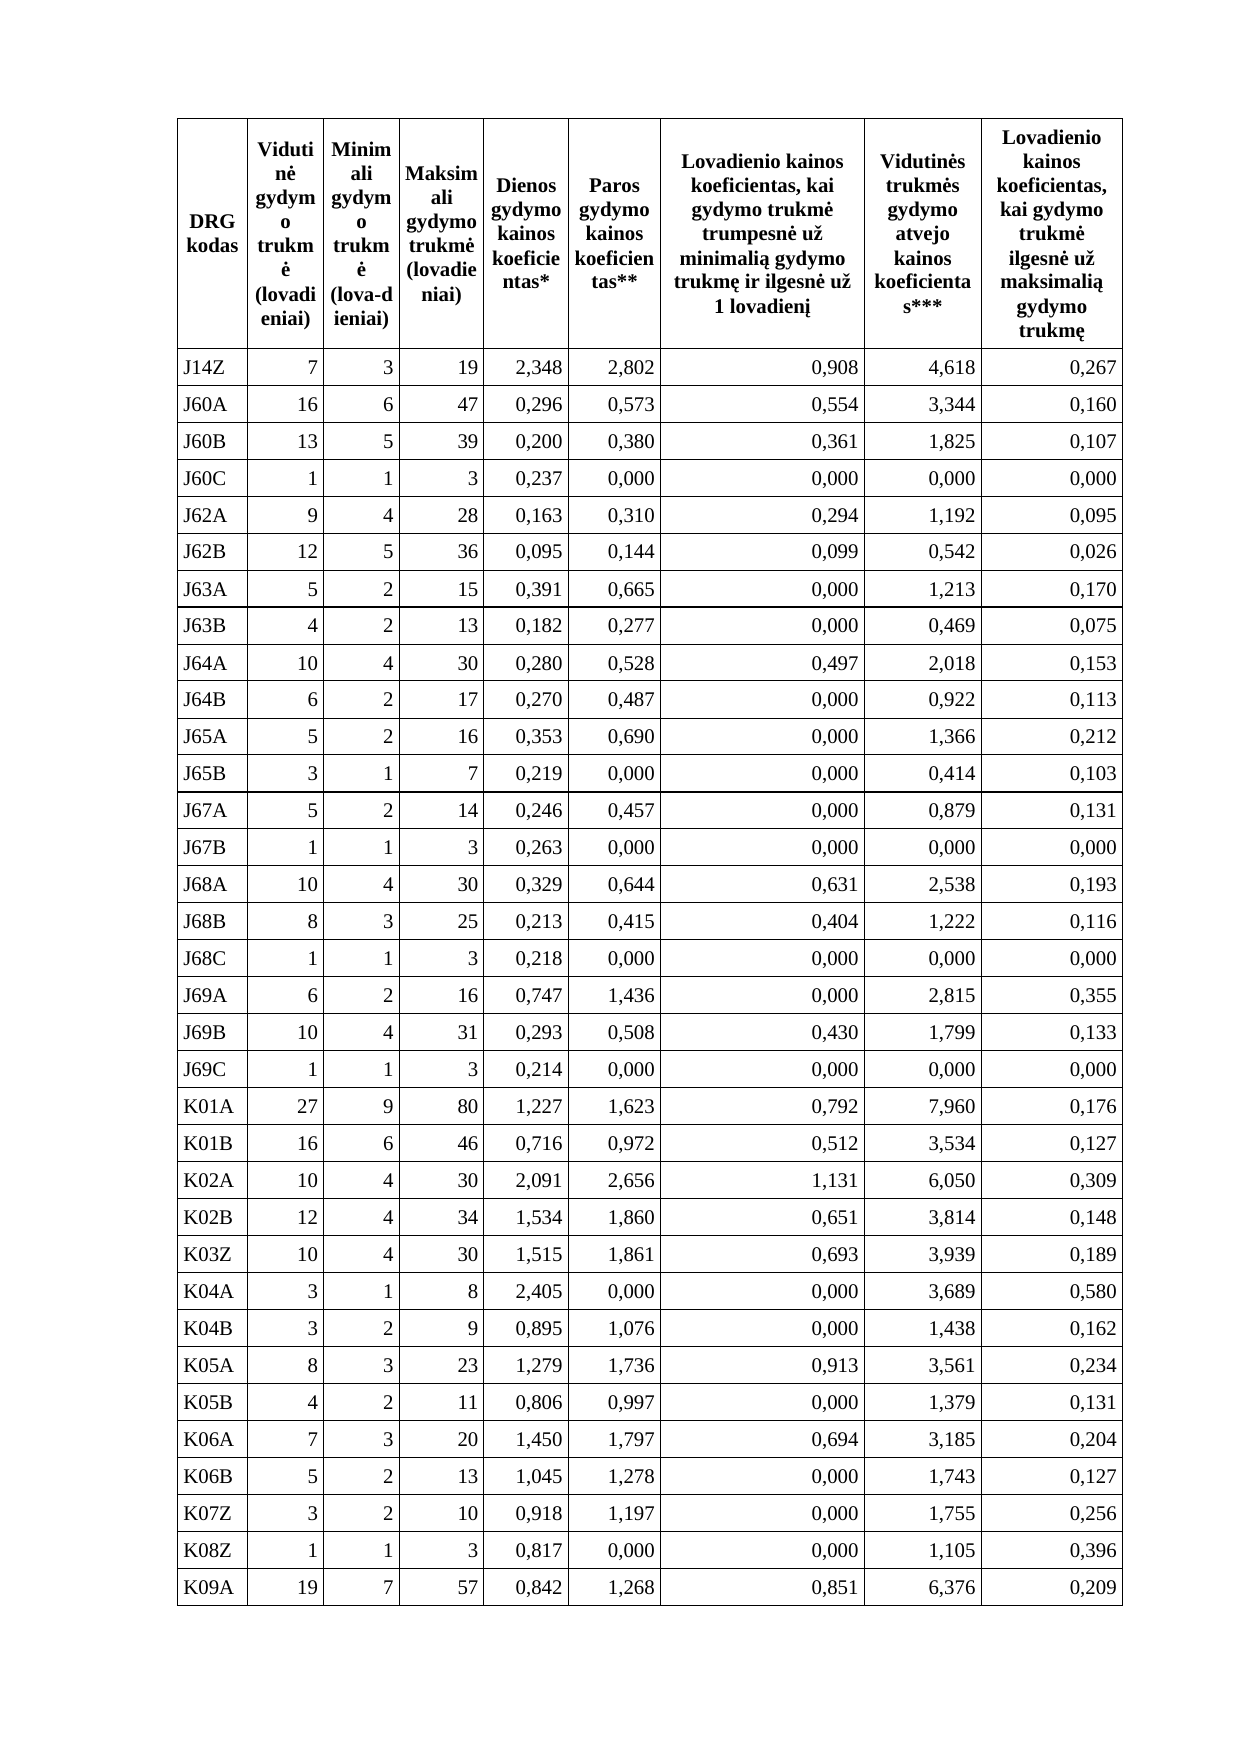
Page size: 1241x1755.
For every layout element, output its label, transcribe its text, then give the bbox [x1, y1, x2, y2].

table_cell 15 [400, 571, 483, 606]
table_cell 30 [400, 1162, 483, 1198]
table_cell 8 [400, 1273, 483, 1309]
table_cell 0,997 [569, 1384, 660, 1420]
table_cell K02B [178, 1199, 247, 1235]
table_cell 7 [324, 1569, 399, 1605]
table_cell 2,656 [569, 1162, 660, 1198]
table_cell 2,348 [484, 349, 568, 384]
table_cell 2 [324, 793, 399, 828]
table_cell 0,075 [982, 608, 1122, 643]
table_cell 1 [324, 829, 399, 865]
table_cell K03Z [178, 1236, 247, 1272]
table_cell K04B [178, 1310, 247, 1346]
table_cell 0,162 [982, 1310, 1122, 1346]
table_cell 1,279 [484, 1347, 568, 1383]
table_cell 3 [248, 1495, 323, 1531]
table_cell K09A [178, 1569, 247, 1605]
table_cell 0,280 [484, 645, 568, 680]
table_cell 1 [324, 940, 399, 976]
table_cell 1,045 [484, 1458, 568, 1494]
table_cell J67A [178, 793, 247, 828]
table_cell 0,457 [569, 793, 660, 828]
table_cell J67B [178, 829, 247, 865]
table_cell 0,163 [484, 497, 568, 532]
table_cell 9 [248, 497, 323, 532]
table_cell 30 [400, 1236, 483, 1272]
table_cell 0,000 [661, 977, 864, 1013]
table_cell 1,860 [569, 1199, 660, 1235]
table_cell 1 [324, 460, 399, 496]
table_cell 0,026 [982, 534, 1122, 569]
table_cell 2 [324, 681, 399, 717]
table_cell 0,218 [484, 940, 568, 976]
table_cell 0,148 [982, 1199, 1122, 1235]
table_cell 0,747 [484, 977, 568, 1013]
table_cell 0,430 [661, 1014, 864, 1050]
table_cell 1,131 [661, 1162, 864, 1198]
table_cell 0,133 [982, 1014, 1122, 1050]
table_cell 2,405 [484, 1273, 568, 1309]
table_cell 0,107 [982, 423, 1122, 458]
table_cell 27 [248, 1088, 323, 1124]
table_cell 0,000 [569, 940, 660, 976]
table_cell 30 [400, 866, 483, 902]
table_cell 11 [400, 1384, 483, 1420]
table_cell 0,391 [484, 571, 568, 606]
table_cell 1 [324, 1532, 399, 1568]
table_cell 3 [248, 1310, 323, 1346]
table_cell 4 [324, 645, 399, 680]
table_cell J68B [178, 903, 247, 939]
table_cell 0,542 [865, 534, 981, 569]
table_cell 6 [324, 386, 399, 422]
table_cell 0,000 [661, 571, 864, 606]
table_cell 6,376 [865, 1569, 981, 1605]
table_cell 0,000 [661, 681, 864, 717]
table_cell 1,197 [569, 1495, 660, 1531]
table_header Lovadienio kainos koeficientas, kai gydymo trukmė trumpesnė už minimalią gydymo trukmę ir ilgesnė už 1 lovadienį [661, 119, 864, 348]
table_cell 0,508 [569, 1014, 660, 1050]
table_cell J62B [178, 534, 247, 569]
table_cell K05A [178, 1347, 247, 1383]
table_cell 4 [324, 1199, 399, 1235]
table_cell 0,213 [484, 903, 568, 939]
table_cell 0,000 [661, 1532, 864, 1568]
table_cell 2 [324, 608, 399, 643]
table_cell 7,960 [865, 1088, 981, 1124]
table_cell 1,623 [569, 1088, 660, 1124]
table_cell J64A [178, 645, 247, 680]
table_cell 1,379 [865, 1384, 981, 1420]
table_cell 0,103 [982, 755, 1122, 791]
table_cell 0,000 [661, 1051, 864, 1087]
table_cell 1,515 [484, 1236, 568, 1272]
table_cell 0,237 [484, 460, 568, 496]
table_cell 1,222 [865, 903, 981, 939]
table_cell 0,234 [982, 1347, 1122, 1383]
table_cell 0,895 [484, 1310, 568, 1346]
table_cell 10 [248, 866, 323, 902]
table_cell 31 [400, 1014, 483, 1050]
table_cell 12 [248, 534, 323, 569]
table_cell K05B [178, 1384, 247, 1420]
table_cell 10 [248, 1236, 323, 1272]
table_cell 1,105 [865, 1532, 981, 1568]
table_cell 0,000 [569, 755, 660, 791]
table_cell 0,000 [661, 1310, 864, 1346]
table_cell 6 [248, 681, 323, 717]
table_cell 0,131 [982, 793, 1122, 828]
table_cell 4 [324, 866, 399, 902]
table_cell 1 [248, 829, 323, 865]
table_cell 2,815 [865, 977, 981, 1013]
table_header Paros gydymo kainos koeficientas** [569, 119, 660, 348]
table_cell 9 [324, 1088, 399, 1124]
table_cell 17 [400, 681, 483, 717]
table_cell 1,438 [865, 1310, 981, 1346]
table_cell 0,353 [484, 719, 568, 754]
table_cell 0,246 [484, 793, 568, 828]
table_cell 0,263 [484, 829, 568, 865]
table_cell J69A [178, 977, 247, 1013]
table_cell 5 [248, 793, 323, 828]
table_cell 0,212 [982, 719, 1122, 754]
table_cell 1 [324, 1051, 399, 1087]
table_cell 14 [400, 793, 483, 828]
table_cell 1 [248, 460, 323, 496]
table_cell 0,651 [661, 1199, 864, 1235]
table_cell 1,797 [569, 1421, 660, 1457]
table_cell 1 [248, 940, 323, 976]
table_cell 0,000 [661, 940, 864, 976]
table_cell 2 [324, 1458, 399, 1494]
table_cell 0,361 [661, 423, 864, 458]
table_cell 1,799 [865, 1014, 981, 1050]
table_cell K06B [178, 1458, 247, 1494]
table_cell 0,000 [661, 460, 864, 496]
table_cell 0,851 [661, 1569, 864, 1605]
table_cell 3,344 [865, 386, 981, 422]
table_cell 0,665 [569, 571, 660, 606]
table_cell 1,192 [865, 497, 981, 532]
table_cell 0,879 [865, 793, 981, 828]
table_cell 12 [248, 1199, 323, 1235]
table_cell 0,000 [865, 1051, 981, 1087]
table_cell 0,806 [484, 1384, 568, 1420]
table_cell 5 [324, 534, 399, 569]
table_cell 39 [400, 423, 483, 458]
table_cell 2,018 [865, 645, 981, 680]
table_cell 23 [400, 1347, 483, 1383]
table_cell 2 [324, 571, 399, 606]
table_cell 0,631 [661, 866, 864, 902]
table_cell 30 [400, 645, 483, 680]
table_cell 1,436 [569, 977, 660, 1013]
table_cell 1,534 [484, 1199, 568, 1235]
table_cell 0,000 [982, 1051, 1122, 1087]
table_cell 16 [400, 977, 483, 1013]
table_cell 0,913 [661, 1347, 864, 1383]
table_cell 16 [248, 386, 323, 422]
table_cell 0,792 [661, 1088, 864, 1124]
table_cell 4 [248, 608, 323, 643]
table_cell 80 [400, 1088, 483, 1124]
table_cell 1,213 [865, 571, 981, 606]
table_cell J63B [178, 608, 247, 643]
table_cell 0,573 [569, 386, 660, 422]
table_cell 0,160 [982, 386, 1122, 422]
table_cell 2 [324, 1495, 399, 1531]
table_cell 0,127 [982, 1125, 1122, 1161]
table_cell 2,538 [865, 866, 981, 902]
table_cell 0,095 [484, 534, 568, 569]
table_cell 0,396 [982, 1532, 1122, 1568]
table_cell 0,153 [982, 645, 1122, 680]
table_cell 2 [324, 1384, 399, 1420]
table_cell 1,743 [865, 1458, 981, 1494]
table_cell 0,144 [569, 534, 660, 569]
table_cell 0,000 [982, 940, 1122, 976]
table_cell 0,000 [661, 1495, 864, 1531]
table_cell 0,922 [865, 681, 981, 717]
table_cell 0,000 [982, 460, 1122, 496]
table_cell 0,817 [484, 1532, 568, 1568]
table_cell 0,693 [661, 1236, 864, 1272]
table_cell 7 [400, 755, 483, 791]
table_cell 0,000 [661, 719, 864, 754]
table_cell 4 [248, 1384, 323, 1420]
table_cell 4 [324, 497, 399, 532]
table_cell 0,414 [865, 755, 981, 791]
table_cell 16 [400, 719, 483, 754]
table_cell 20 [400, 1421, 483, 1457]
table_cell 10 [248, 1014, 323, 1050]
table_cell 25 [400, 903, 483, 939]
table_cell 0,182 [484, 608, 568, 643]
table_header Minimali gydymo trukmė (lova‑dieniai) [324, 119, 399, 348]
table_cell 1 [324, 1273, 399, 1309]
table_cell 3 [400, 1532, 483, 1568]
table_cell 3,534 [865, 1125, 981, 1161]
table_cell 0,176 [982, 1088, 1122, 1124]
table_cell 6,050 [865, 1162, 981, 1198]
table_cell 28 [400, 497, 483, 532]
table_header DRG kodas [178, 119, 247, 348]
table_cell 3 [400, 1051, 483, 1087]
table_cell 0,277 [569, 608, 660, 643]
table_cell 1 [324, 755, 399, 791]
table_cell 4 [324, 1014, 399, 1050]
table_cell 0,204 [982, 1421, 1122, 1457]
table_cell 9 [400, 1310, 483, 1346]
table_cell 19 [248, 1569, 323, 1605]
table_cell K06A [178, 1421, 247, 1457]
table_cell 0,528 [569, 645, 660, 680]
table_cell 0,716 [484, 1125, 568, 1161]
table_cell K01A [178, 1088, 247, 1124]
table_cell 5 [248, 1458, 323, 1494]
table_cell K08Z [178, 1532, 247, 1568]
table_cell 8 [248, 1347, 323, 1383]
table_cell 0,554 [661, 386, 864, 422]
table_cell 0,113 [982, 681, 1122, 717]
table_cell 13 [400, 608, 483, 643]
table_cell 0,000 [982, 829, 1122, 865]
table_header Lovadienio kainos koeficientas, kai gydymo trukmė ilgesnė už maksimalią gydymo trukmę [982, 119, 1122, 348]
table_cell 3 [400, 940, 483, 976]
table_cell 0,131 [982, 1384, 1122, 1420]
table_cell 0,000 [569, 1051, 660, 1087]
table_cell 0,296 [484, 386, 568, 422]
table_cell 0,415 [569, 903, 660, 939]
table_cell J65B [178, 755, 247, 791]
table_cell 0,095 [982, 497, 1122, 532]
table_cell 46 [400, 1125, 483, 1161]
table_cell 0,170 [982, 571, 1122, 606]
table_cell J62A [178, 497, 247, 532]
table_cell 10 [400, 1495, 483, 1531]
table_cell J14Z [178, 349, 247, 384]
table_cell 1,227 [484, 1088, 568, 1124]
table_cell 2,802 [569, 349, 660, 384]
table_cell 0,099 [661, 534, 864, 569]
table_cell 3 [324, 349, 399, 384]
table_cell 13 [248, 423, 323, 458]
table_cell 3 [324, 903, 399, 939]
table_cell 0,404 [661, 903, 864, 939]
table_cell 0,000 [661, 829, 864, 865]
table_cell 3 [400, 829, 483, 865]
table_cell 3,939 [865, 1236, 981, 1272]
table_cell 1,755 [865, 1495, 981, 1531]
table_cell 0,310 [569, 497, 660, 532]
table_cell J64B [178, 681, 247, 717]
table_cell 0,329 [484, 866, 568, 902]
table_cell 1,861 [569, 1236, 660, 1272]
table_cell 0,209 [982, 1569, 1122, 1605]
table_cell 1,076 [569, 1310, 660, 1346]
table_cell 0,189 [982, 1236, 1122, 1272]
table_cell 0,000 [865, 940, 981, 976]
table_cell 1,736 [569, 1347, 660, 1383]
table_cell 3,689 [865, 1273, 981, 1309]
table_cell 3,561 [865, 1347, 981, 1383]
table_cell 19 [400, 349, 483, 384]
table_cell 0,690 [569, 719, 660, 754]
table_cell 6 [248, 977, 323, 1013]
table_cell 5 [248, 719, 323, 754]
table_cell J68C [178, 940, 247, 976]
table_cell K02A [178, 1162, 247, 1198]
table_cell 2 [324, 719, 399, 754]
table_cell 0,908 [661, 349, 864, 384]
table_cell 0,580 [982, 1273, 1122, 1309]
table_cell 47 [400, 386, 483, 422]
table_cell 0,270 [484, 681, 568, 717]
table_cell 34 [400, 1199, 483, 1235]
table_cell 0,512 [661, 1125, 864, 1161]
table_cell 36 [400, 534, 483, 569]
table_cell K04A [178, 1273, 247, 1309]
table_cell 0,380 [569, 423, 660, 458]
table_cell 0,293 [484, 1014, 568, 1050]
table_cell K07Z [178, 1495, 247, 1531]
table_cell 6 [324, 1125, 399, 1161]
table_cell 0,116 [982, 903, 1122, 939]
table_cell 0,219 [484, 755, 568, 791]
table_cell 7 [248, 349, 323, 384]
table_header Dienos gydymo kainos koeficientas* [484, 119, 568, 348]
table_cell J60A [178, 386, 247, 422]
table_cell 0,294 [661, 497, 864, 532]
table_cell J65A [178, 719, 247, 754]
table_header Maksimali gydymo trukmė (lovadieniai) [400, 119, 483, 348]
table_cell 0,000 [661, 608, 864, 643]
table_cell 0,497 [661, 645, 864, 680]
table_cell 0,193 [982, 866, 1122, 902]
table_cell 10 [248, 1162, 323, 1198]
table_cell 0,000 [865, 460, 981, 496]
table_cell 3 [324, 1421, 399, 1457]
table_cell 1,450 [484, 1421, 568, 1457]
table_cell 5 [324, 423, 399, 458]
table_cell 2 [324, 977, 399, 1013]
table_cell 0,644 [569, 866, 660, 902]
table_cell 1 [248, 1532, 323, 1568]
table_cell 57 [400, 1569, 483, 1605]
table_cell 0,267 [982, 349, 1122, 384]
table_cell 0,000 [569, 1273, 660, 1309]
table_cell 1 [248, 1051, 323, 1087]
table_cell 3 [248, 755, 323, 791]
table_header Vidutinė gydymo trukmė (lovadieniai) [248, 119, 323, 348]
table_cell 0,918 [484, 1495, 568, 1531]
table_cell 0,000 [569, 460, 660, 496]
table_cell J68A [178, 866, 247, 902]
table_cell 0,127 [982, 1458, 1122, 1494]
table_cell J60C [178, 460, 247, 496]
table_cell 0,200 [484, 423, 568, 458]
table_cell J63A [178, 571, 247, 606]
table_cell 1,366 [865, 719, 981, 754]
table_cell J69B [178, 1014, 247, 1050]
table_cell 10 [248, 645, 323, 680]
table_cell 2 [324, 1310, 399, 1346]
table_cell 4,618 [865, 349, 981, 384]
table_cell 0,000 [569, 829, 660, 865]
table_cell 4 [324, 1162, 399, 1198]
table_cell 0,000 [661, 1384, 864, 1420]
table_cell 3 [248, 1273, 323, 1309]
table_cell J60B [178, 423, 247, 458]
table_cell 0,214 [484, 1051, 568, 1087]
table_header Vidutinės trukmės gydymo atvejo kainos koeficientas*** [865, 119, 981, 348]
table_cell 0,000 [661, 1273, 864, 1309]
table_cell 0,694 [661, 1421, 864, 1457]
table_cell 0,972 [569, 1125, 660, 1161]
table_cell 4 [324, 1236, 399, 1272]
table_cell 3 [324, 1347, 399, 1383]
table_cell 16 [248, 1125, 323, 1161]
table_cell 0,487 [569, 681, 660, 717]
table_cell 0,309 [982, 1162, 1122, 1198]
table_cell 1,825 [865, 423, 981, 458]
table_cell 13 [400, 1458, 483, 1494]
table_cell 2,091 [484, 1162, 568, 1198]
table_cell 5 [248, 571, 323, 606]
table_cell 1,278 [569, 1458, 660, 1494]
table_cell 0,842 [484, 1569, 568, 1605]
table_cell 1,268 [569, 1569, 660, 1605]
table_cell 0,469 [865, 608, 981, 643]
table_cell 3 [400, 460, 483, 496]
table_cell K01B [178, 1125, 247, 1161]
table_cell 0,000 [661, 793, 864, 828]
table_cell 3,185 [865, 1421, 981, 1457]
table_cell J69C [178, 1051, 247, 1087]
table_cell 3,814 [865, 1199, 981, 1235]
table_cell 0,000 [661, 755, 864, 791]
table_cell 0,000 [661, 1458, 864, 1494]
table_cell 0,000 [865, 829, 981, 865]
table_cell 0,000 [569, 1532, 660, 1568]
table_cell 0,256 [982, 1495, 1122, 1531]
table_cell 7 [248, 1421, 323, 1457]
table_cell 8 [248, 903, 323, 939]
table_cell 0,355 [982, 977, 1122, 1013]
